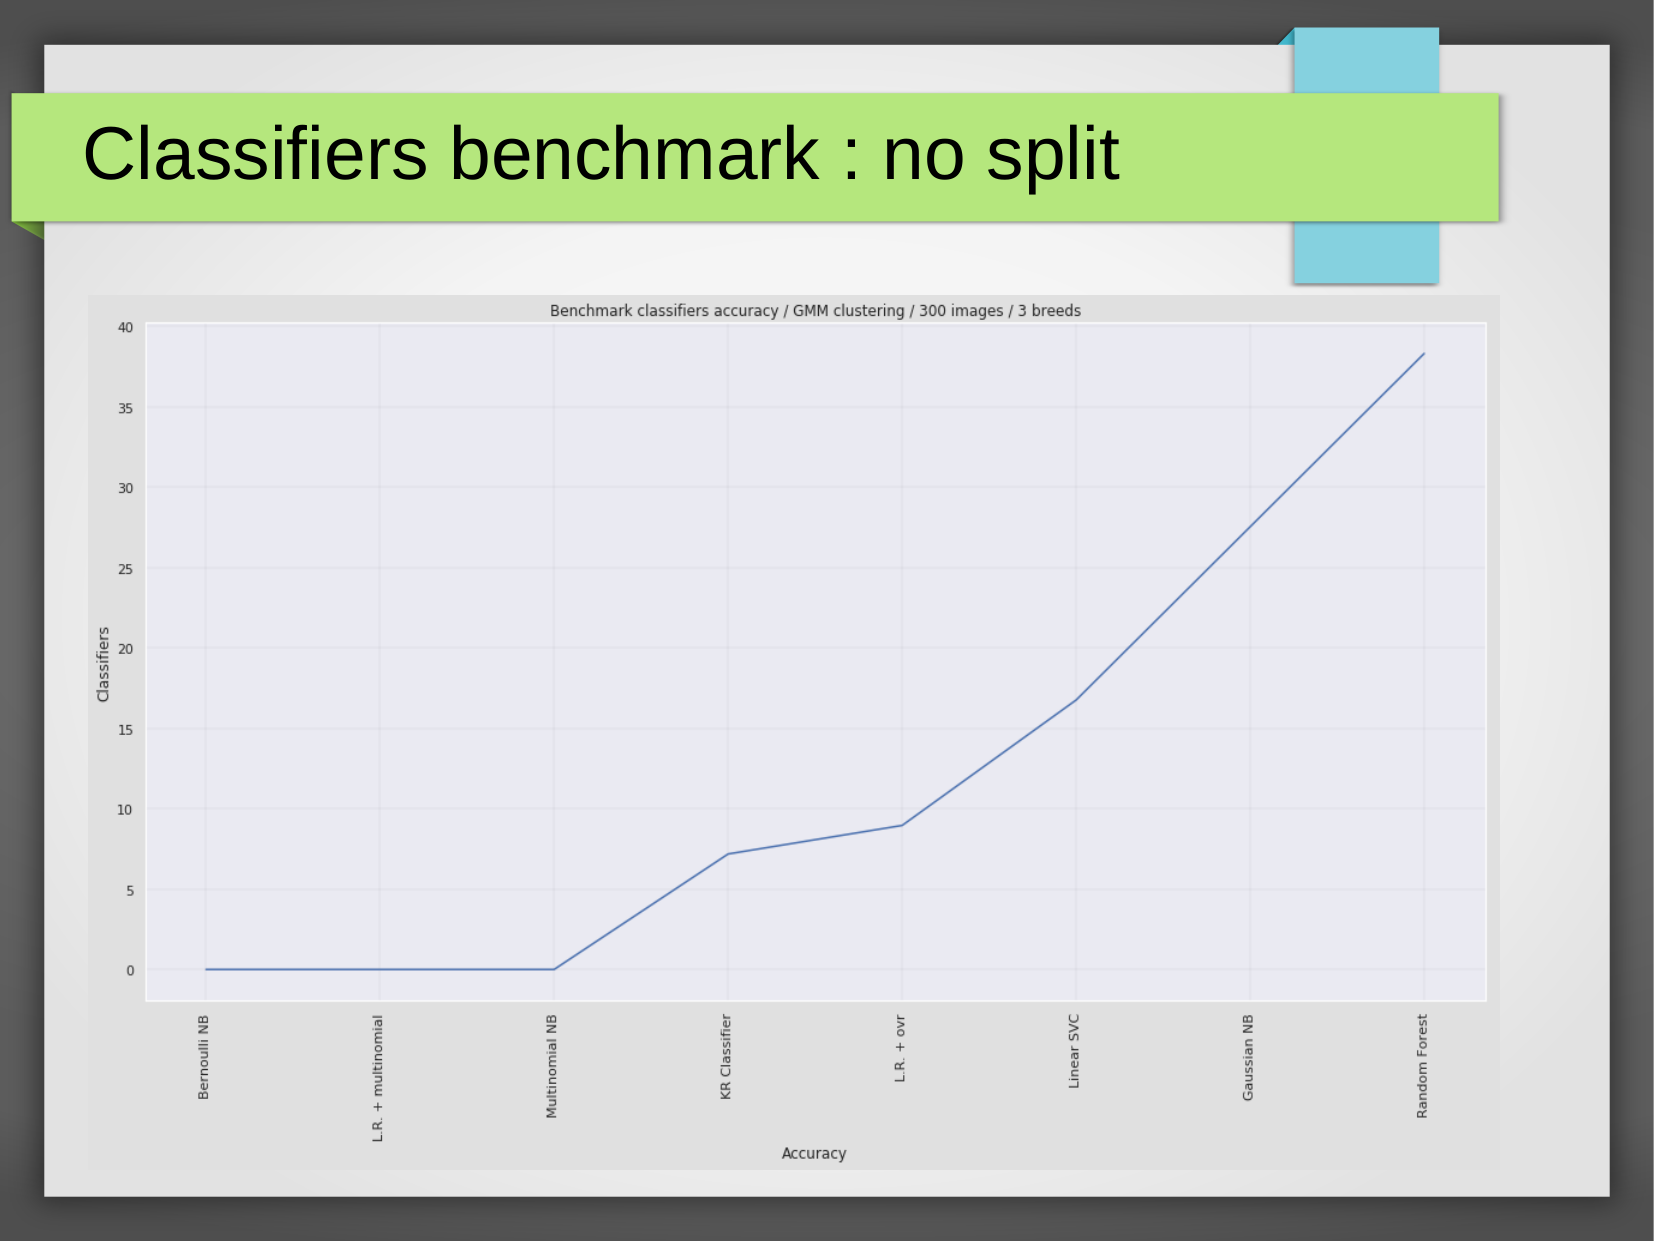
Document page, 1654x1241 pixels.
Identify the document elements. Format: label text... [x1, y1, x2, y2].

picture [0, 0, 1654, 1241]
title Classifiers benchmark : no split [82, 94, 1264, 213]
